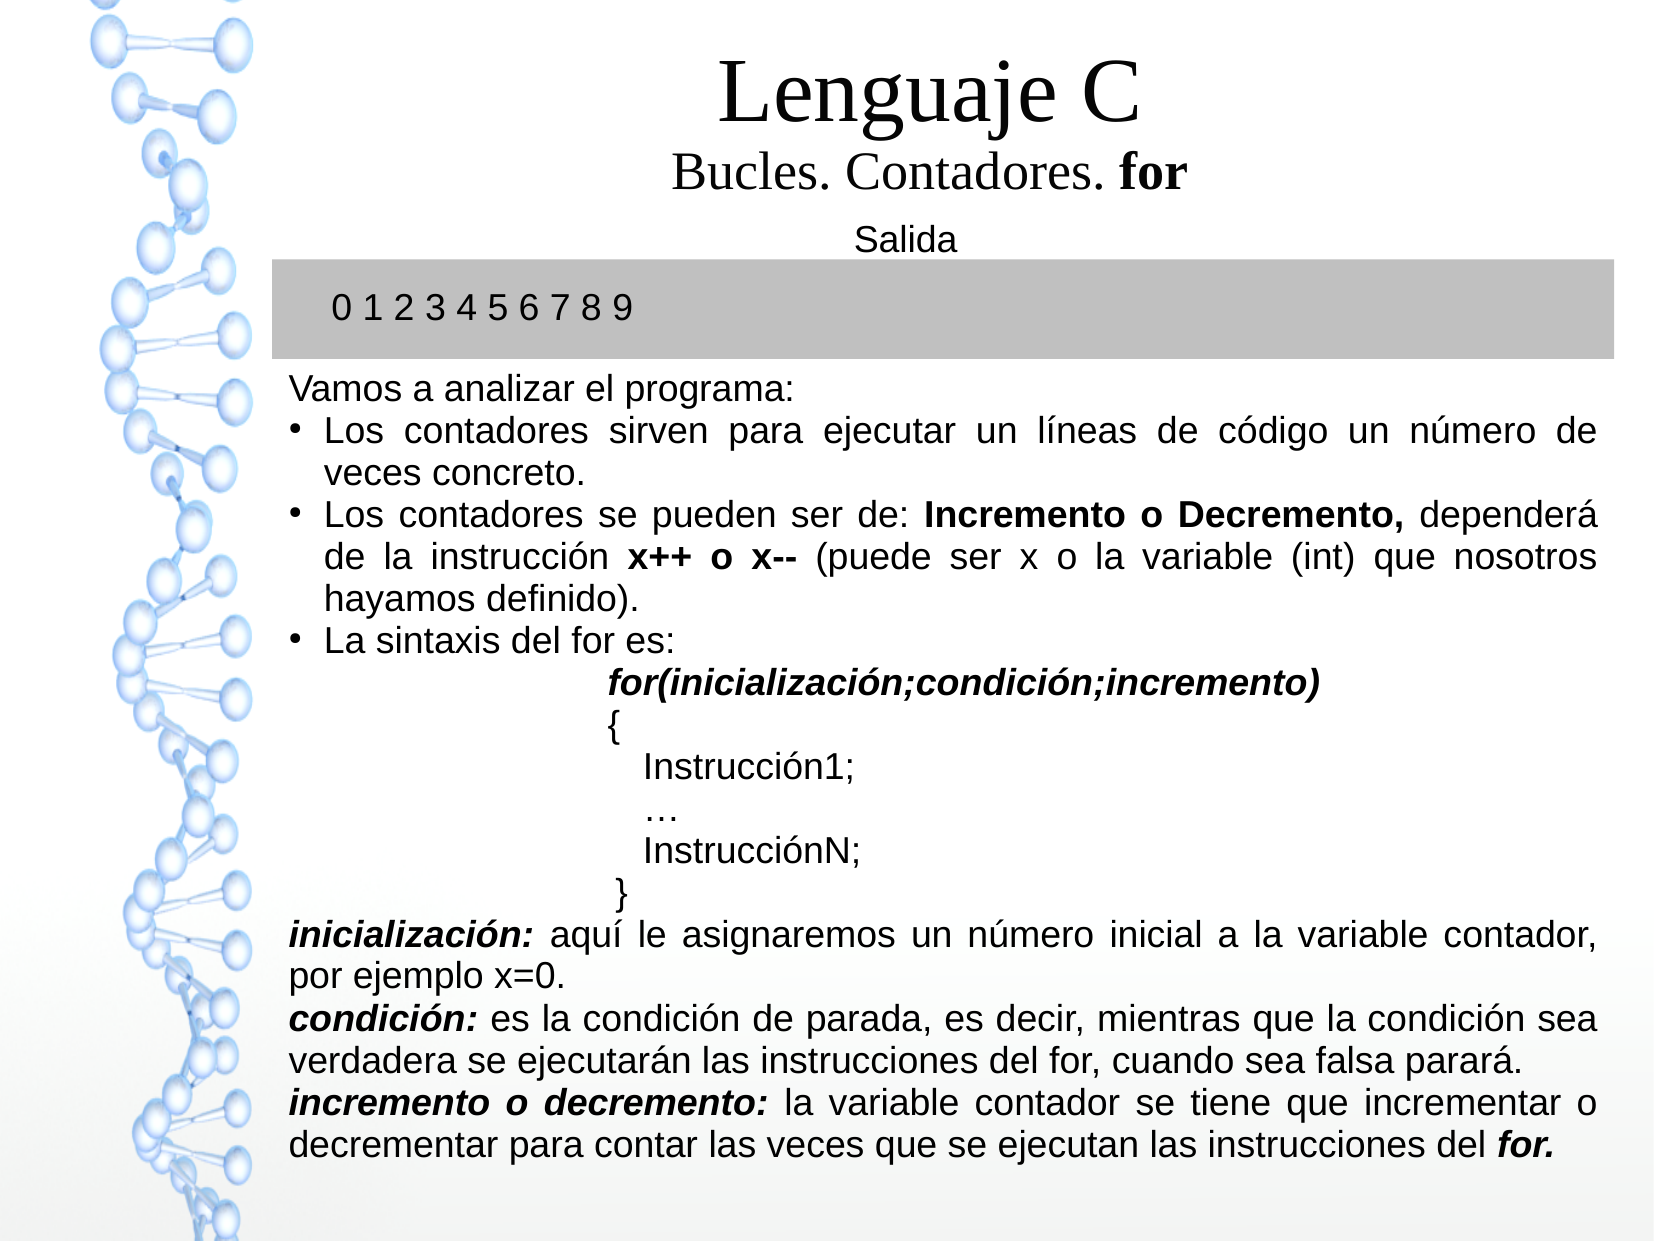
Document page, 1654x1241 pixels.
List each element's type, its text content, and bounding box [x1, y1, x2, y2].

text_box Vamos a analizar el programa: Los contadores sirven para ejecutar un líneas de código un número de veces concreto. Los contadores se pueden ser de: Incremento o Decremento, dependerá de la instrucción x++ o x-- (puede ser x o la variable (int) que nosotros hayamos definido). La sintaxis del for es: for(inicialización;condición;incremento) { Instrucción1; … InstrucciónN; } inicialización: aquí le asignaremos un número inicial a la variable contador, por ejemplo x=0. condición: es la condición de parada, es decir, mientras que la condición sea verdadera se ejecutarán las instrucciones del for, cuando sea falsa parará. incremento o decremento: la variable contador se tiene que incrementar o decrementar para contar las veces que se ejecutan las instrucciones del for. [273, 359, 1613, 1206]
picture [0, 0, 1654, 1241]
text_box [272, 259, 1615, 359]
text_box Salida [272, 210, 1550, 268]
text_box 0 1 2 3 4 5 6 7 8 9 [316, 279, 649, 337]
title Lenguaje C Bucles. Contadores. for [265, 17, 1595, 223]
